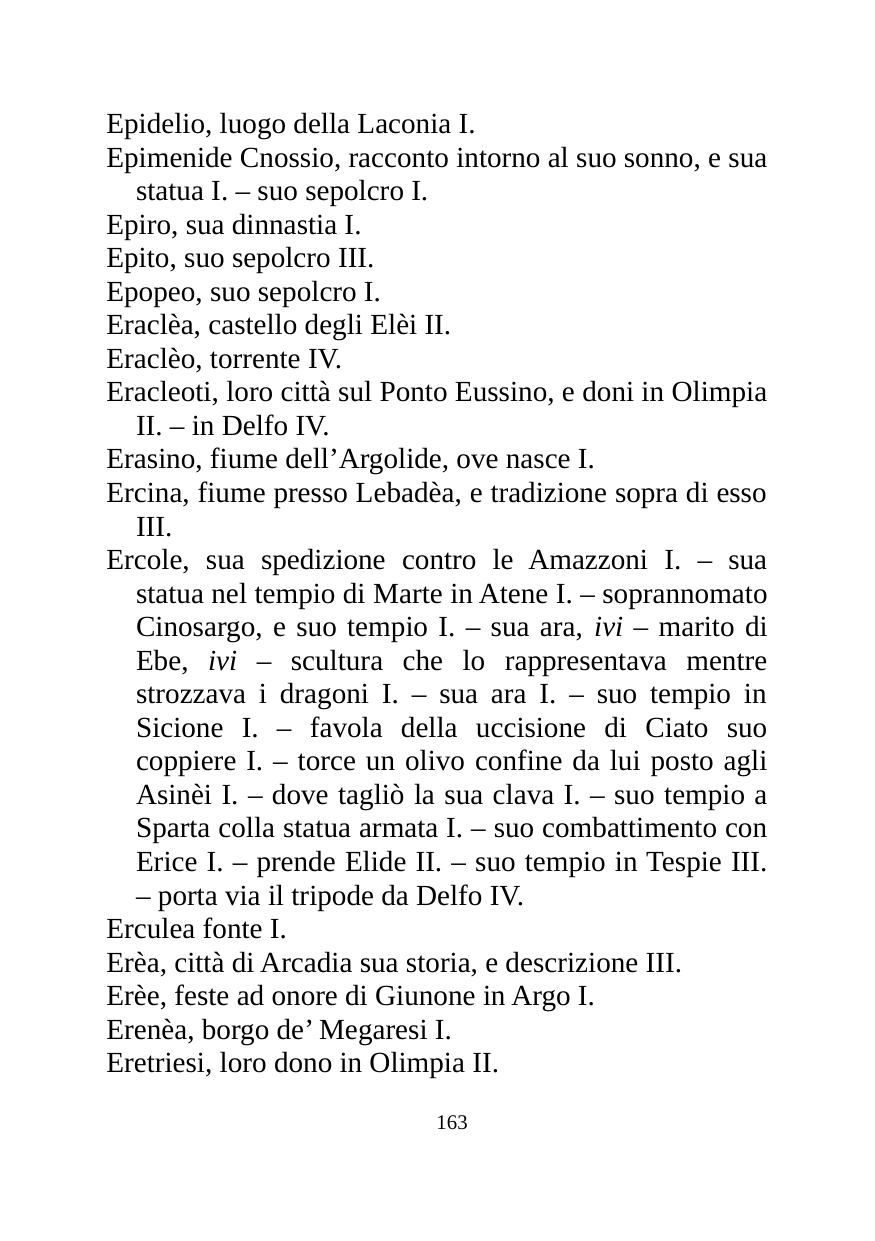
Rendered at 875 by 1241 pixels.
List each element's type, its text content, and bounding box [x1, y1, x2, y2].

text Eracleoti, loro città sul Ponto Eussino, e doni in Olimpia II. – in Delfo IV. [106, 374, 768, 442]
text Eraclèa, castello degli Elèi II. [106, 307, 768, 341]
text Epiro, sua dinnastia I. [106, 207, 768, 240]
text Epopeo, suo sepolcro I. [106, 274, 768, 307]
text Erèe, feste ad onore di Giunone in Argo I. [106, 978, 768, 1012]
text Erasino, fiume dell’Argolide, ove nasce I. [106, 442, 768, 475]
text Ercina, fiume presso Lebadèa, e tradizione sopra di esso III. [106, 475, 768, 542]
text Epito, suo sepolcro III. [106, 240, 768, 274]
text Erenèa, borgo de’ Megaresi I. [106, 1012, 768, 1045]
text Erèa, città di Arcadia sua storia, e descrizione III. [106, 945, 768, 978]
text Eretriesi, loro dono in Olimpia II. [106, 1045, 768, 1079]
text Ercole, sua spedizione contro le Amazzoni I. – sua statua nel tempio di Marte in Atene I. – soprannomato Cinosargo, e suo tempio I. – sua ara, ivi – marito di Ebe, ivi – scultura che lo rappresentava mentre strozzava i dragoni I. – sua ara I. – suo tempio in Sicione I. – favola della uccisione di Ciato suo coppiere I. – torce un olivo confine da lui posto agli Asinèi I. – dove tagliò la sua clava I. – suo tempio a Sparta colla statua armata I. – suo combattimento con Erice I. – prende Elide II. – suo tempio in Tespie III. – porta via il tripode da Delfo IV. [106, 542, 768, 911]
text Epidelio, luogo della Laconia I. [106, 106, 768, 140]
text Eraclèo, torrente IV. [106, 341, 768, 374]
text Erculea fonte I. [106, 911, 768, 945]
text Epimenide Cnossio, racconto intorno al suo sonno, e sua statua I. – suo sepolcro I. [106, 140, 768, 207]
